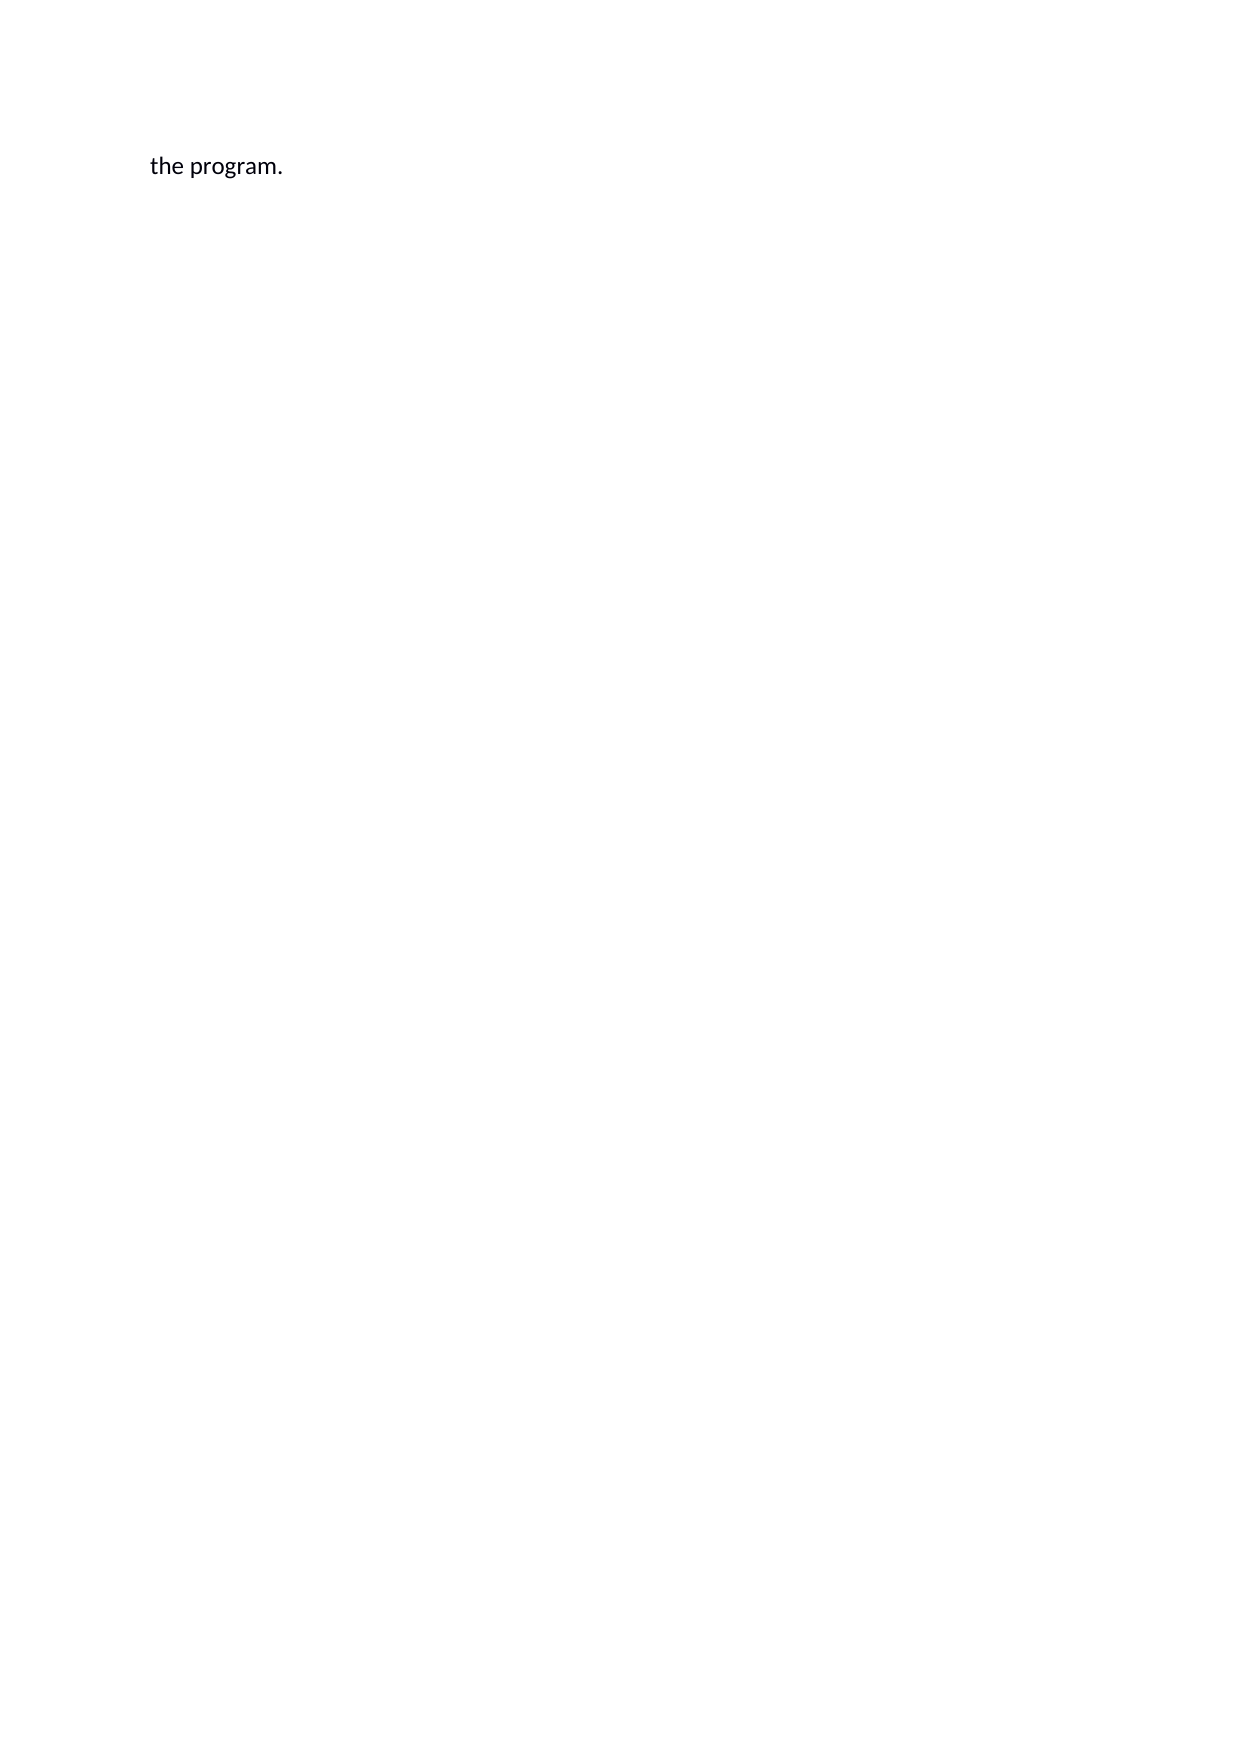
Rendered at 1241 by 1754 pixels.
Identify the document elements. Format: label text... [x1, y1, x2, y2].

text the program. [150, 150, 1090, 181]
